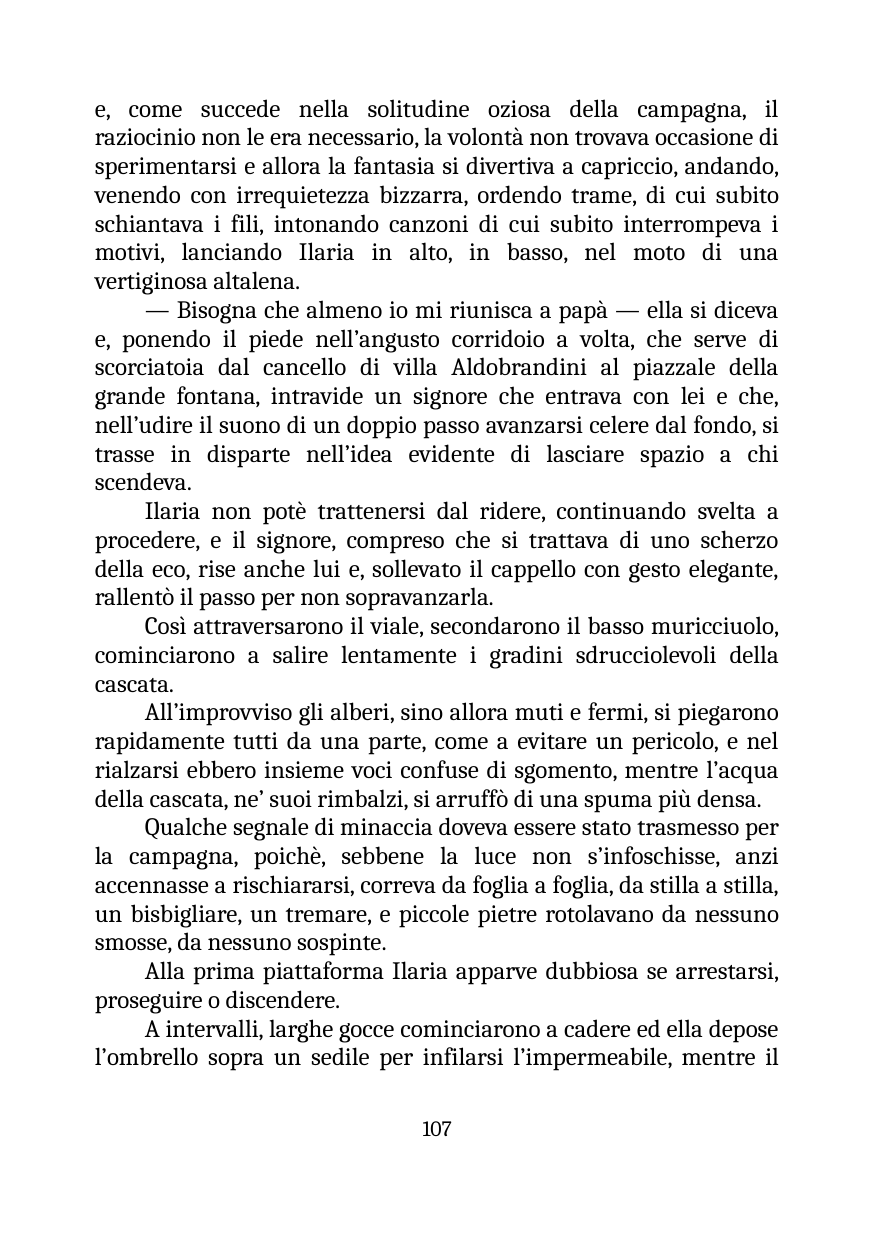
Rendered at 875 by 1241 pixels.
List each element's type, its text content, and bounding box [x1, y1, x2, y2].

text Ilaria non potè trattenersi dal ridere, continuando svelta a procedere, e il signore, compreso che si trattava di uno scherzo della eco, rise anche lui e, sollevato il cappello con gesto elegante, rallentò il passo per non sopravanzarla. [94, 497, 779, 612]
text e, come succede nella solitudine oziosa della campagna, il raziocinio non le era necessario, la volontà non trovava occasione di sperimentarsi e allora la fantasia si divertiva a capriccio, andando, venendo con irrequietezza bizzarra, ordendo trame, di cui subito schiantava i fili, intonando canzoni di cui subito interrompeva i motivi, lanciando Ilaria in alto, in basso, nel moto di una vertiginosa altalena. [94, 94, 779, 296]
text — Bisogna che almeno io mi riunisca a papà — ella si diceva e, ponendo il piede nell’angusto corridoio a volta, che serve di scorciatoia dal cancello di villa Aldobrandini al piazzale della grande fontana, intravide un signore che entrava con lei e che, nell’udire il suono di un doppio passo avanzarsi celere dal fondo, si trasse in disparte nell’idea evidente di lasciare spazio a chi scendeva. [94, 296, 779, 497]
text Qualche segnale di minaccia doveva essere stato trasmesso per la campagna, poichè, sebbene la luce non s’infoschisse, anzi accennasse a rischiararsi, correva da foglia a foglia, da stilla a stilla, un bisbigliare, un tremare, e piccole pietre rotolavano da nessuno smosse, da nessuno sospinte. [94, 813, 779, 957]
text All’improvviso gli alberi, sino allora muti e fermi, si piegarono rapidamente tutti da una parte, come a evitare un pericolo, e nel rialzarsi ebbero insieme voci confuse di sgomento, mentre l’acqua della cascata, ne’ suoi rimbalzi, si arruffò di una spuma più densa. [94, 698, 779, 813]
text A intervalli, larghe gocce cominciarono a cadere ed ella depose l’ombrello sopra un sedile per infilarsi l’impermeabile, mentre il [94, 1014, 779, 1072]
text Alla prima piattaforma Ilaria apparve dubbiosa se arrestarsi, proseguire o discendere. [94, 957, 779, 1014]
text Così attraversarono il viale, secondarono il basso muricciuolo, cominciarono a salire lentamente i gradini sdrucciolevoli della cascata. [94, 612, 779, 698]
